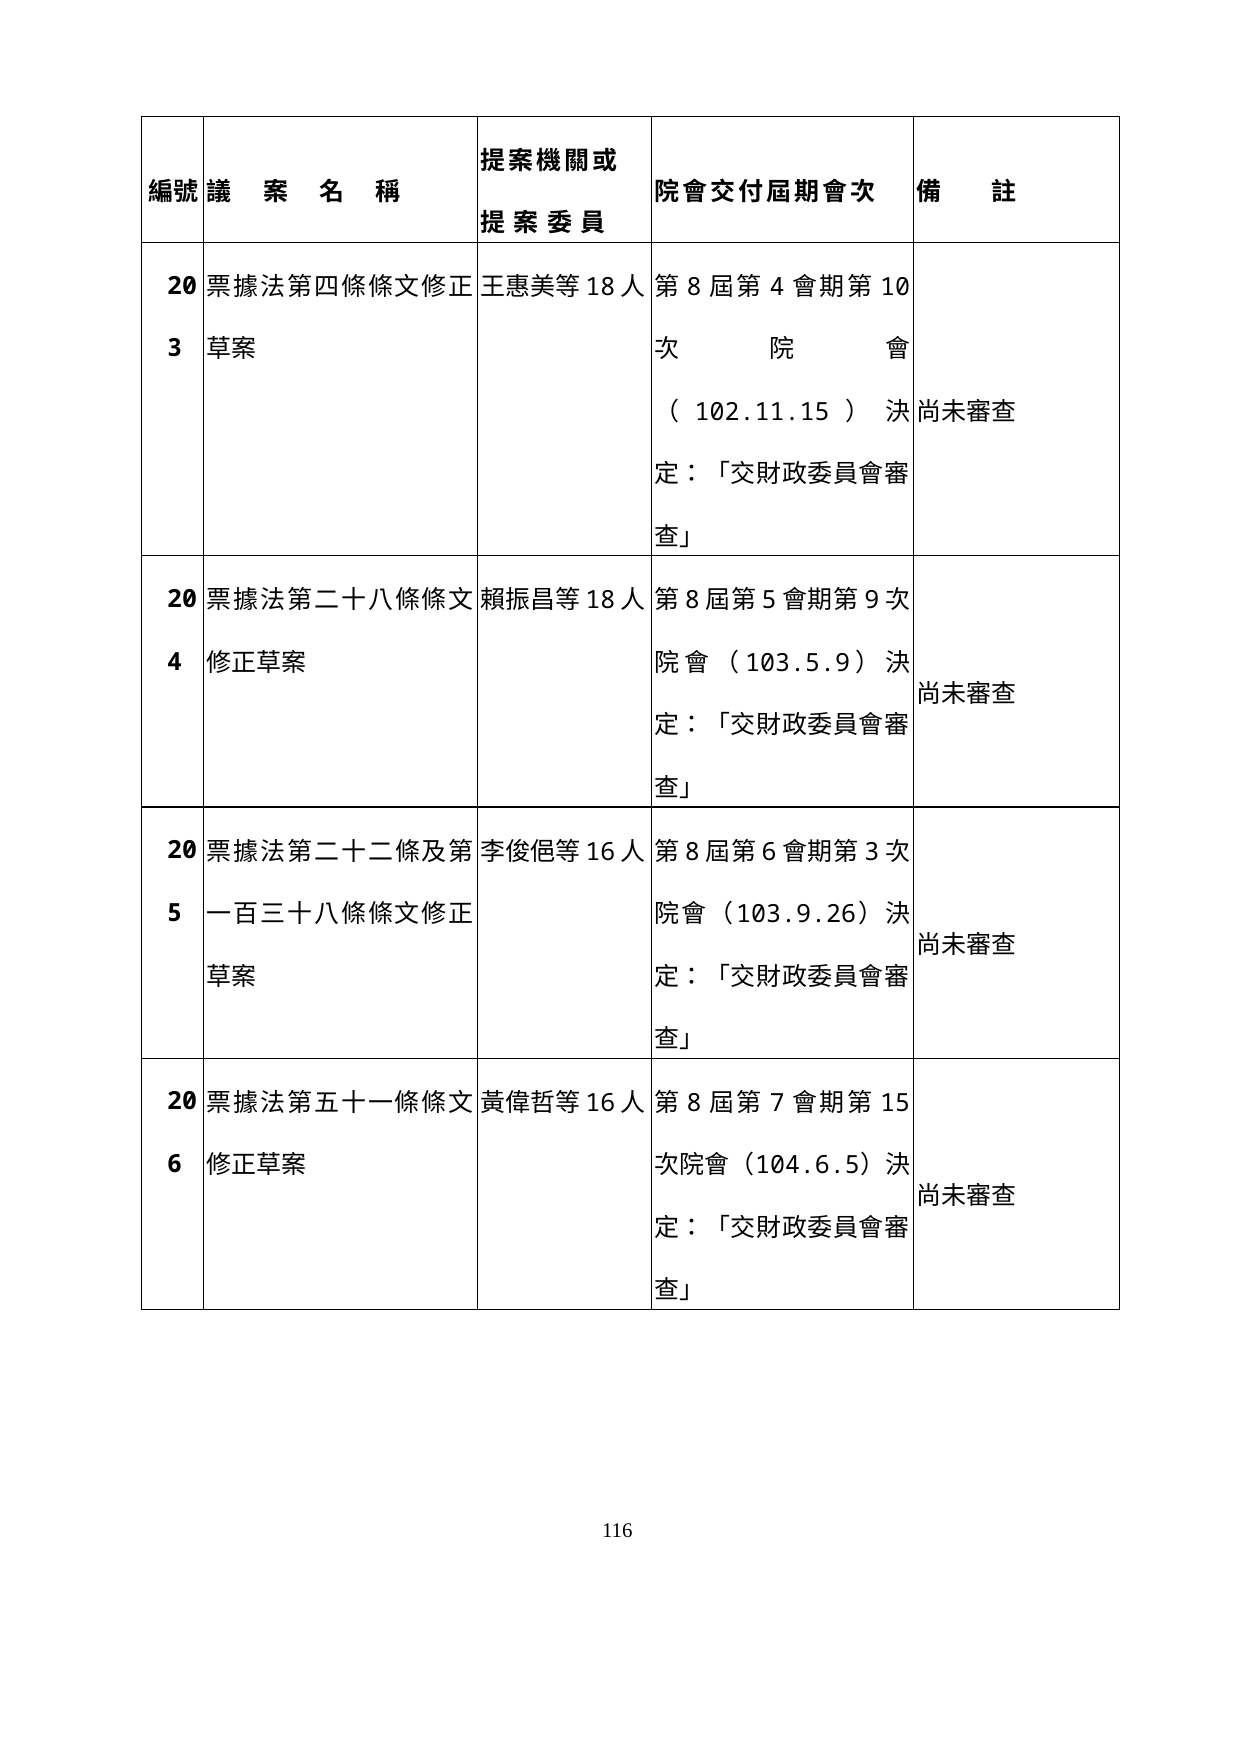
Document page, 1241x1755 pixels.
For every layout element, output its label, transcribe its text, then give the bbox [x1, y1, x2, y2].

table_cell 王惠美等18人 [478, 243, 651, 555]
table_cell 第8屆第7會期第15次院會（104.6.5）決定：「交財政委員會審查」 [652, 1059, 913, 1308]
table_cell [142, 556, 203, 806]
table_cell [142, 243, 203, 555]
table_cell 票據法第二十二條及第一百三十八條條文修正草案 [204, 808, 477, 1057]
table_cell 票據法第二十八條條文修正草案 [204, 556, 477, 806]
table_header 議 案 名 稱 [204, 117, 477, 242]
table_cell 第8屆第5會期第9次院會（103.5.9）決定：「交財政委員會審查」 [652, 556, 913, 806]
table_header 備 註 [914, 117, 1119, 242]
table_cell 尚未審查 [914, 1059, 1119, 1308]
table_cell 票據法第四條條文修正草案 [204, 243, 477, 555]
table_cell 尚未審查 [914, 243, 1119, 555]
table_cell 第8屆第4會期第10次院會（102.11.15）決定：「交財政委員會審查」 [652, 243, 913, 555]
table_header 編號 [142, 117, 203, 242]
table_cell 第8屆第6會期第3次院會（103.9.26）決定：「交財政委員會審查」 [652, 808, 913, 1057]
table_cell [142, 808, 203, 1057]
table_cell 黃偉哲等16人 [478, 1059, 651, 1308]
table_cell 尚未審查 [914, 808, 1119, 1057]
table_cell [142, 1059, 203, 1308]
table_header 院會交付屆期會次 [652, 117, 913, 242]
table_cell 尚未審查 [914, 556, 1119, 806]
table_cell 票據法第五十一條條文修正草案 [204, 1059, 477, 1308]
table_cell 李俊俋等16人 [478, 808, 651, 1057]
table_header 提案機關或 提案委員 [478, 117, 651, 242]
table_cell 賴振昌等18人 [478, 556, 651, 806]
